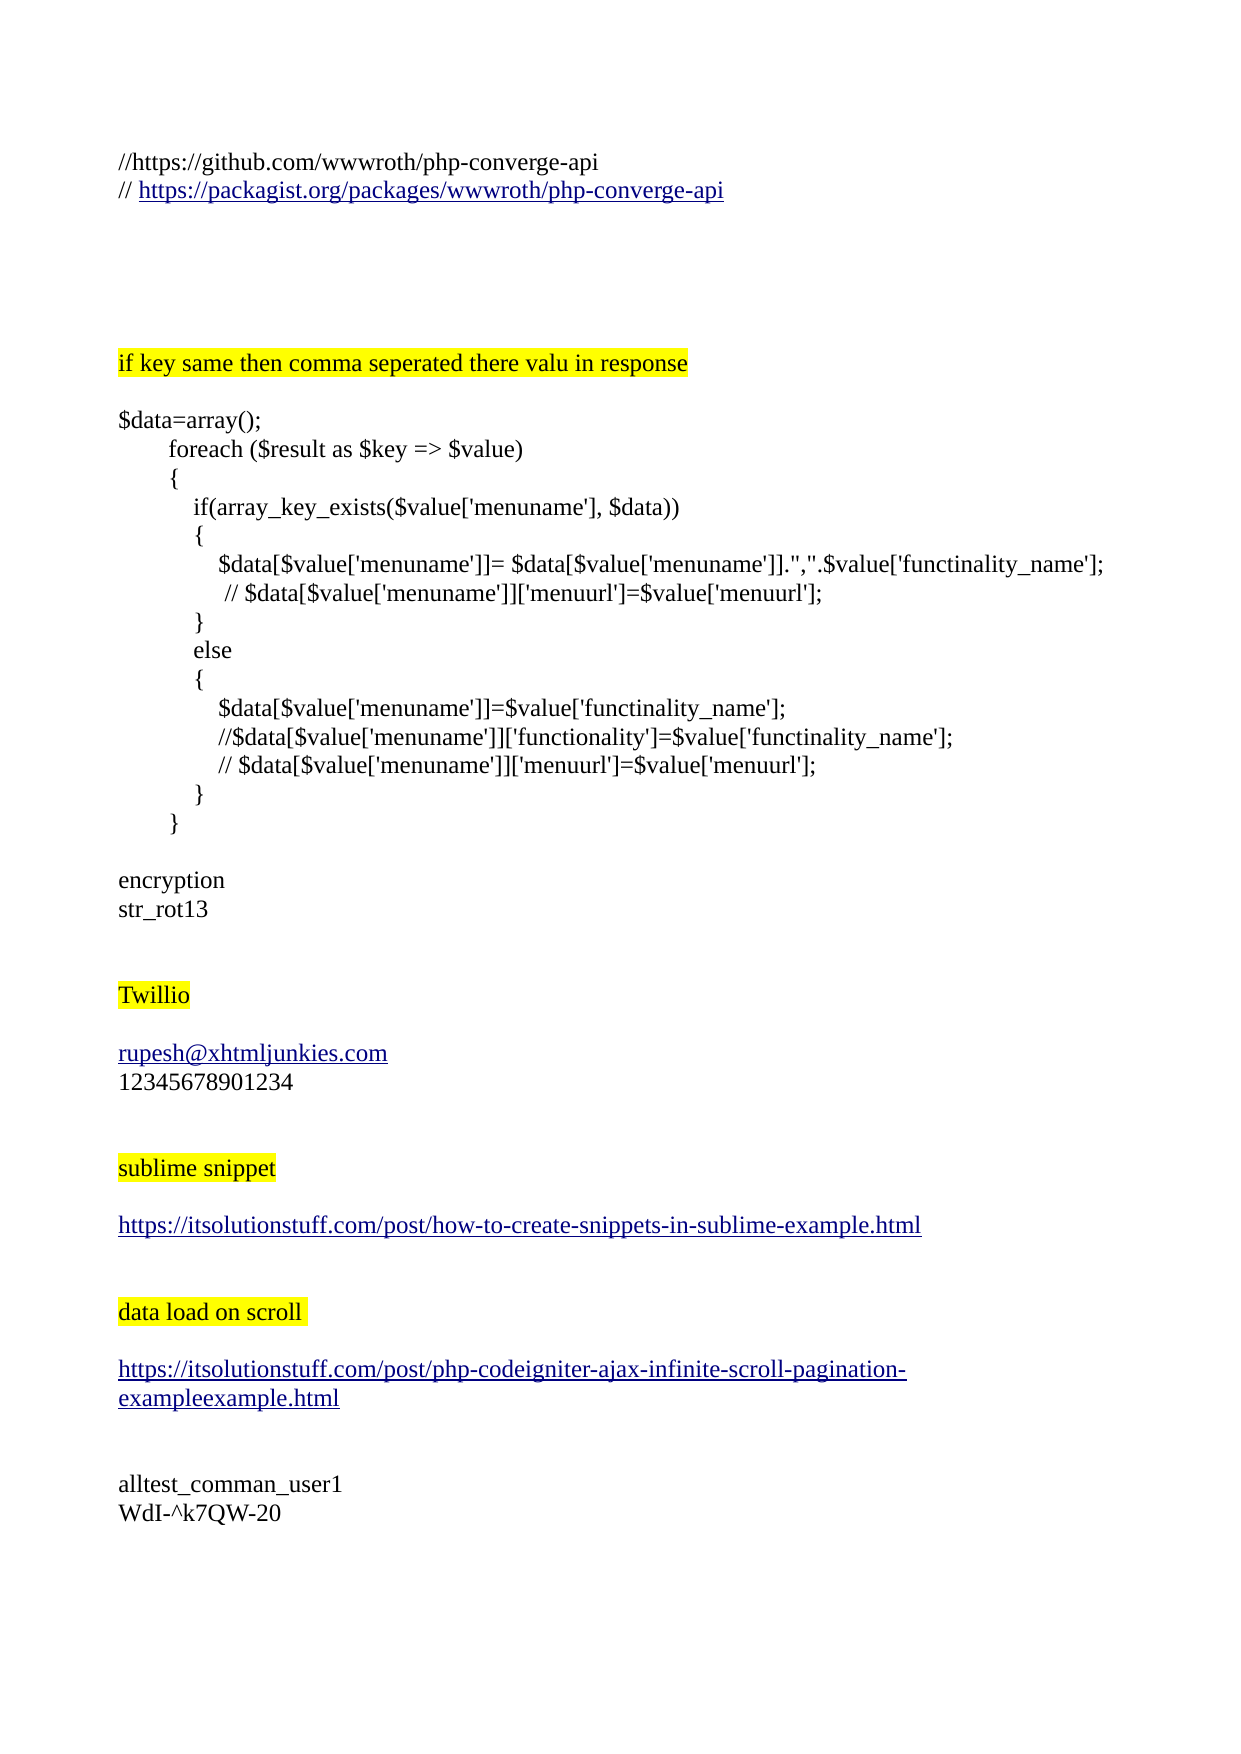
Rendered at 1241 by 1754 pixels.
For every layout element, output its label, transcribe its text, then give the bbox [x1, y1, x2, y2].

text $data[$value['menuname']]=$value['functinality_name']; [118, 693, 1122, 722]
text // $data[$value['menuname']]['menuurl']=$value['menuurl']; [118, 751, 1122, 779]
text data load on scroll [118, 1297, 1122, 1326]
text rupesh@xhtmljunkies.com [118, 1038, 1122, 1067]
text // $data[$value['menuname']]['menuurl']=$value['menuurl']; [118, 578, 1122, 607]
text } [118, 808, 1122, 837]
text https://itsolutionstuff.com/post/how-to-create-snippets-in-sublime-example.html [118, 1211, 1122, 1239]
text sublime snippet [118, 1153, 1122, 1182]
text { [118, 463, 1122, 492]
text // https://packagist.org/packages/wwwroth/php-converge-api [118, 176, 1122, 204]
text } [118, 607, 1122, 636]
text if key same then comma seperated there valu in response [118, 348, 1122, 377]
text Twillio [118, 981, 1122, 1009]
text str_rot13 [118, 894, 1122, 923]
text alltest_comman_user1 [118, 1469, 1122, 1498]
text 12345678901234 [118, 1067, 1122, 1096]
text WdI-^k7QW-20 [118, 1498, 1122, 1527]
text { [118, 664, 1122, 693]
text https://itsolutionstuff.com/post/php-codeigniter-ajax-infinite-scroll-pagination-exampleexample.html [118, 1354, 1122, 1412]
text encryption [118, 866, 1122, 894]
text else [118, 636, 1122, 664]
text //$data[$value['menuname']]['functionality']=$value['functinality_name']; [118, 722, 1122, 751]
text } [118, 779, 1122, 808]
text foreach ($result as $key => $value) [118, 434, 1122, 463]
text if(array_key_exists($value['menuname'], $data)) [118, 492, 1122, 521]
text $data=array(); [118, 406, 1122, 434]
text //https://github.com/wwwroth/php-converge-api [118, 147, 1122, 176]
text { [118, 521, 1122, 549]
text $data[$value['menuname']]= $data[$value['menuname']].",".$value['functinality_name']; [118, 549, 1122, 578]
